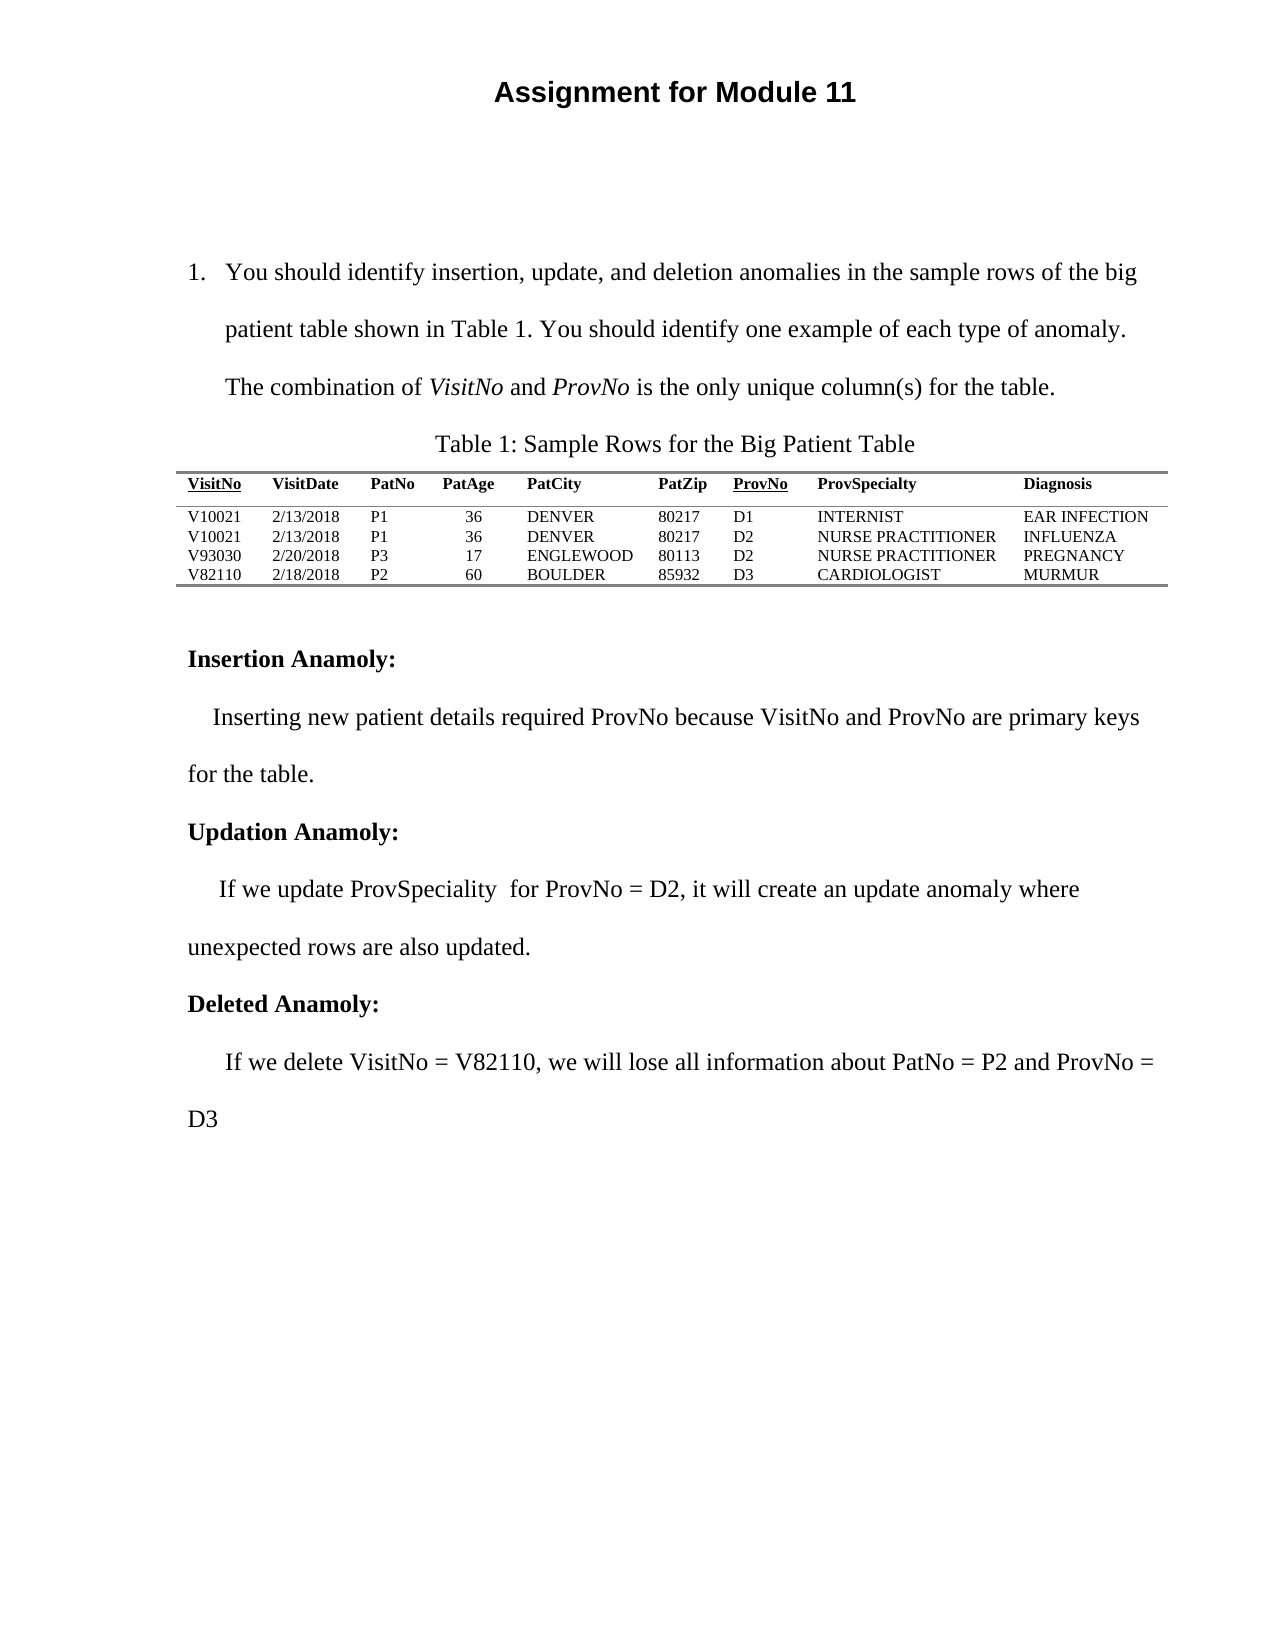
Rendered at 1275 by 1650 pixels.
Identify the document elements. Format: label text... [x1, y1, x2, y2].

table_cell 85932 [647, 565, 722, 584]
table_cell NURSE PRACTITIONER [806, 546, 1012, 565]
table_cell D1 [722, 507, 806, 526]
list You should identify insertion, update, and deletion anomalies in the sample rows of the big patient table shown in Table 1. You should identify one example of each type of anomaly. The combination of VisitNo and ProvNo is the only unique column(s) for the table. [187, 257, 1162, 401]
table_cell 17 [431, 546, 516, 565]
table_header VisitDate [261, 474, 359, 506]
title Table 1: Sample Rows for the Big Patient Table [187, 429, 1162, 458]
table_cell V10021 [176, 526, 261, 546]
table_cell 80217 [647, 526, 722, 546]
table_cell Boulder [516, 565, 647, 584]
table_cell 80113 [647, 546, 722, 565]
table_cell D2 [722, 546, 806, 565]
table_cell 80217 [647, 507, 722, 526]
table_cell D3 [722, 565, 806, 584]
table_cell cardiologist [806, 565, 1012, 584]
table_cell V10021 [176, 507, 261, 526]
table_cell 2/13/2018 [261, 507, 359, 526]
table_cell Ear Infection [1012, 507, 1167, 526]
table_header ProvSpecialty [806, 474, 1012, 506]
table_cell 60 [431, 565, 516, 584]
list Insertion Anamoly: [187, 644, 1162, 673]
table_cell P1 [359, 526, 431, 546]
table_cell NURSE PractiTIoner [806, 526, 1012, 546]
table_cell Englewood [516, 546, 647, 565]
table_cell internist [806, 507, 1012, 526]
list If we update ProvSpeciality for ProvNo = D2, it will create an update anomaly where unexpected rows are also updated. [187, 874, 1162, 961]
table_header PatAge [431, 474, 516, 506]
list Inserting new patient details required ProvNo because VisitNo and ProvNo are primary keys for the table. [187, 702, 1162, 788]
table_header VisitNo [176, 474, 261, 506]
table_cell pregnancy [1012, 546, 1167, 565]
table_cell 2/20/2018 [261, 546, 359, 565]
table_header PatCity [516, 474, 647, 506]
table_cell 36 [431, 526, 516, 546]
table_header Diagnosis [1012, 474, 1167, 506]
table_cell P2 [359, 565, 431, 584]
list If we delete VisitNo = V82110, we will lose all information about PatNo = P2 and ProvNo = D3 [187, 1047, 1162, 1133]
table_cell Denver [516, 526, 647, 546]
table_cell D2 [722, 526, 806, 546]
table_cell V82110 [176, 565, 261, 584]
table_cell 2/18/2018 [261, 565, 359, 584]
table_cell P3 [359, 546, 431, 565]
table_header PatZip [647, 474, 722, 506]
list Deleted Anamoly: [187, 989, 1162, 1018]
table_cell 36 [431, 507, 516, 526]
table_header PatNo [359, 474, 431, 506]
table_cell V93030 [176, 546, 261, 565]
table_cell 2/13/2018 [261, 526, 359, 546]
table_cell murmur [1012, 565, 1167, 584]
table_cell P1 [359, 507, 431, 526]
list Updation Anamoly: [187, 817, 1162, 846]
table_cell INFLUENZA [1012, 526, 1167, 546]
table_cell Denver [516, 507, 647, 526]
table_header ProvNo [722, 474, 806, 506]
subtitle Assignment for Module 11 [187, 75, 1162, 108]
